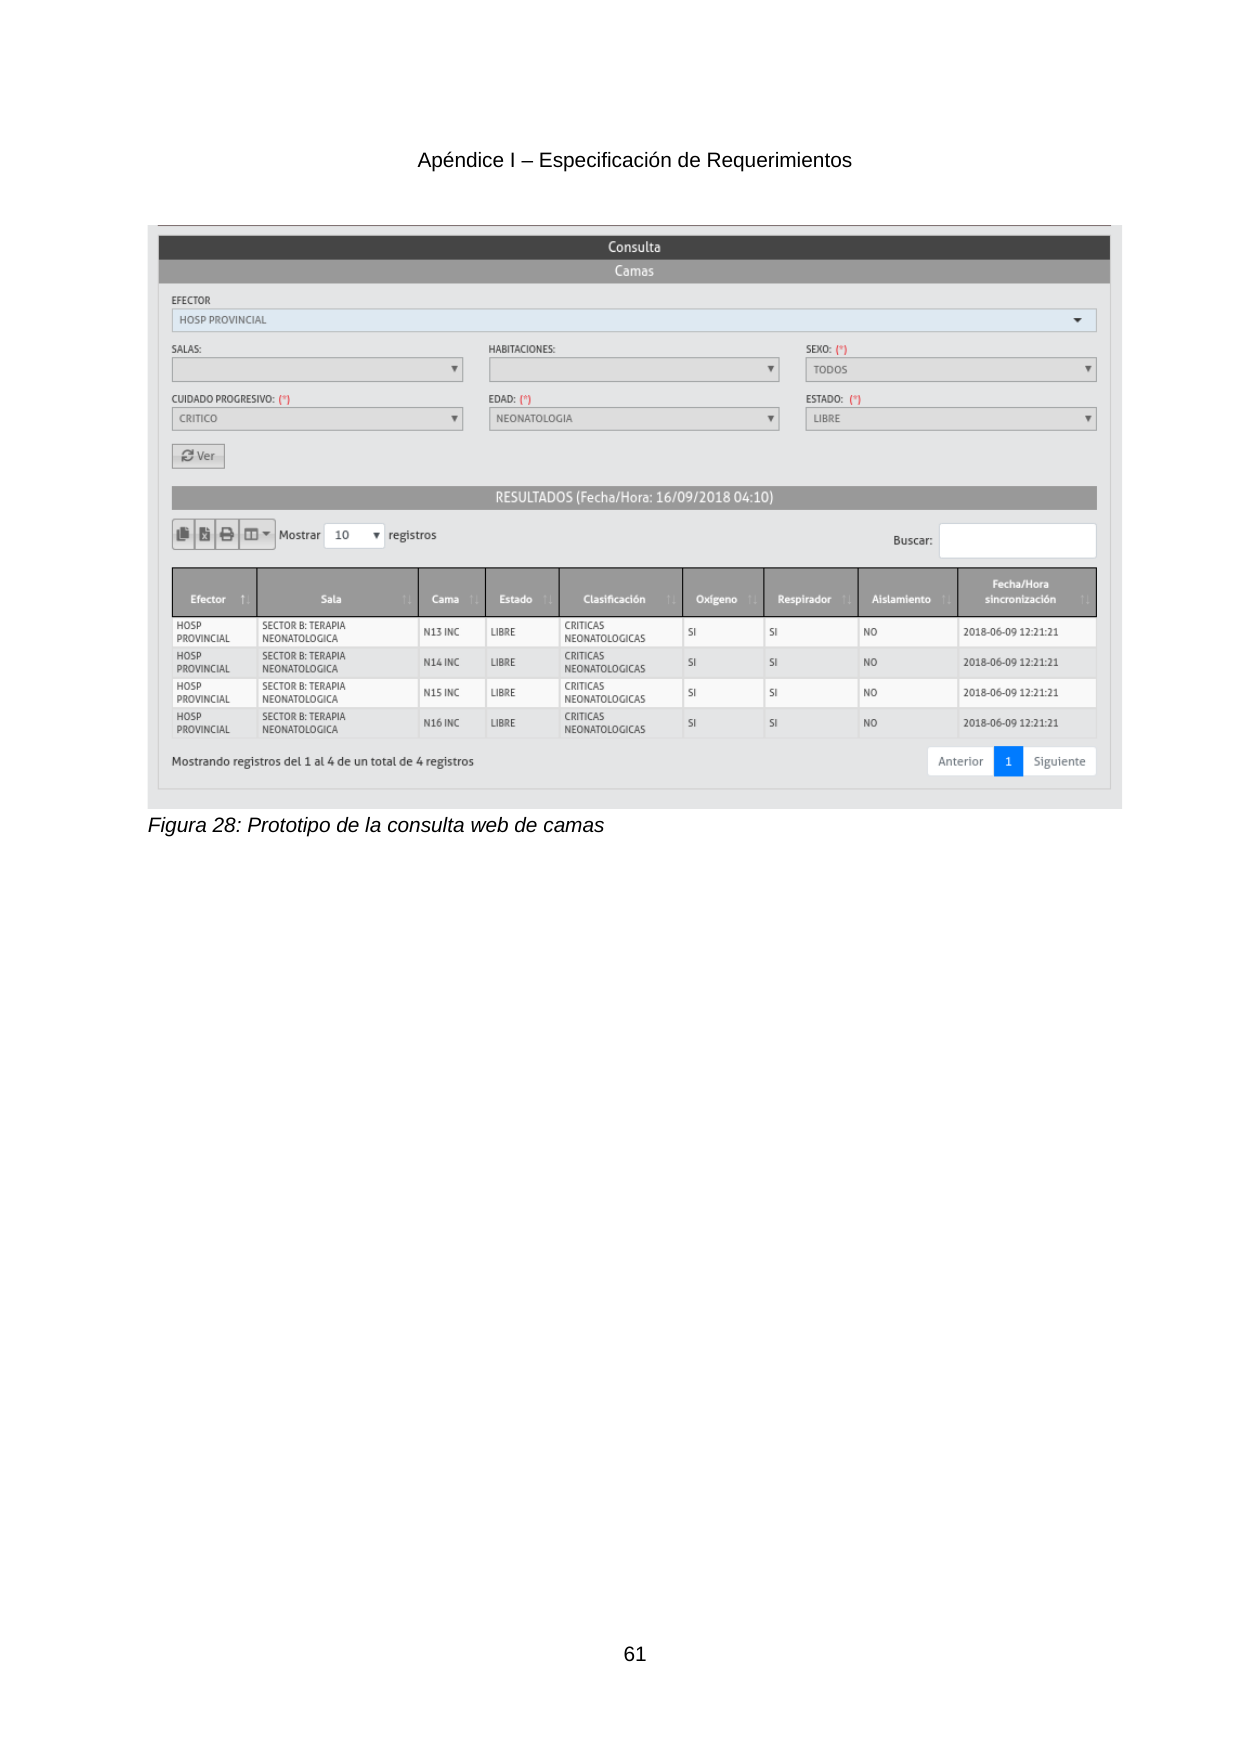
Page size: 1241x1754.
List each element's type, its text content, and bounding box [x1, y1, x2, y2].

picture [147, 225, 1123, 809]
text Figura 28: Prototipo de la consulta web de camas [148, 809, 1122, 837]
